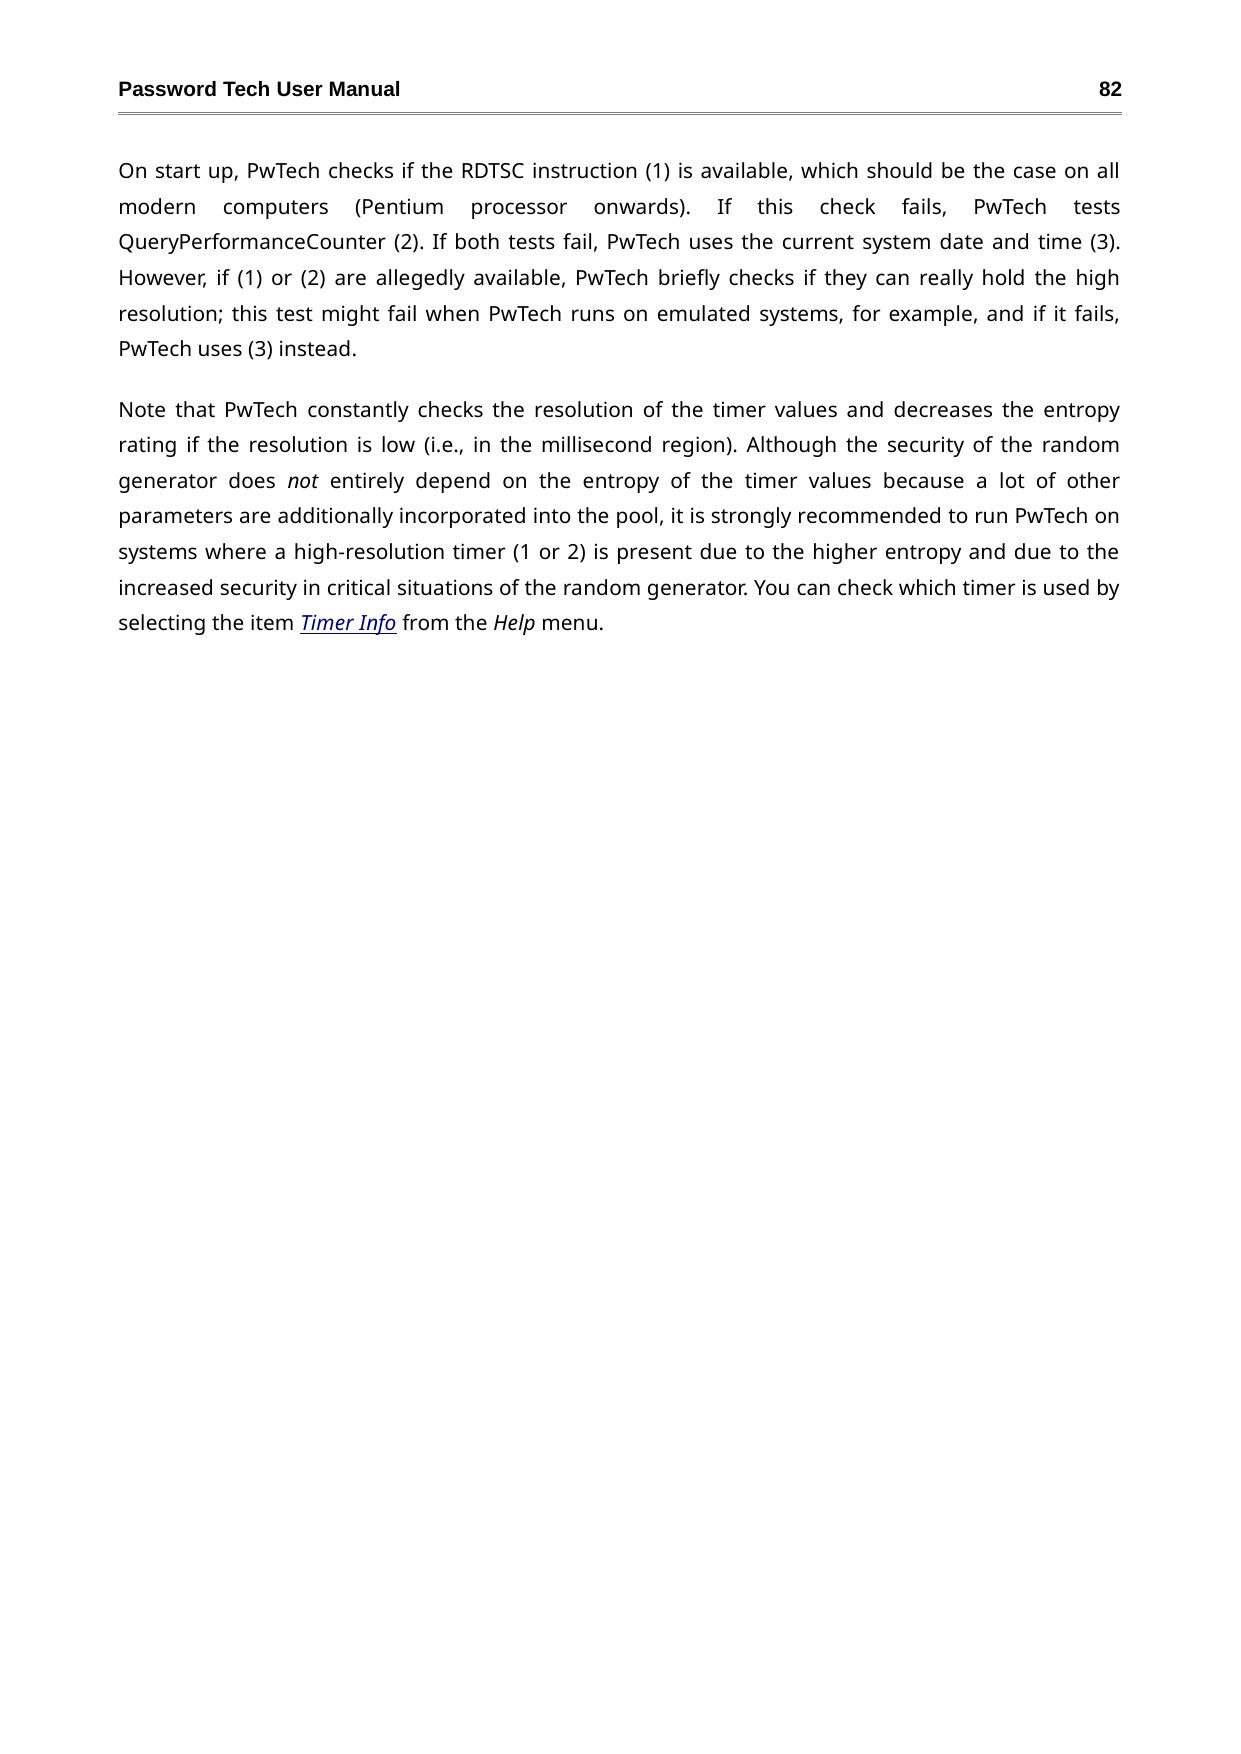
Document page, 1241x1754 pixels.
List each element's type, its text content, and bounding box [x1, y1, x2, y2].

text On start up, PwTech checks if the RDTSC instruction (1) is available, which should be the case on all modern computers (Pentium processor onwards). If this check fails, PwTech tests QueryPerformanceCounter (2). If both tests fail, PwTech uses the current system date and time (3). However, if (1) or (2) are allegedly available, PwTech briefly checks if they can really hold the high resolution; this test might fail when PwTech runs on emulated systems, for example, and if it fails, PwTech uses (3) instead. [118, 156, 1122, 363]
text Note that PwTech constantly checks the resolution of the timer values and decreases the entropy rating if the resolution is low (i.e., in the millisecond region). Although the security of the random generator does not entirely depend on the entropy of the timer values because a lot of other parameters are additionally incorporated into the pool, it is strongly recommended to run PwTech on systems where a high-resolution timer (1 or 2) is present due to the higher entropy and due to the increased security in critical situations of the random generator. You can check which timer is used by selecting the item Timer Info from the Help menu. [118, 394, 1122, 637]
